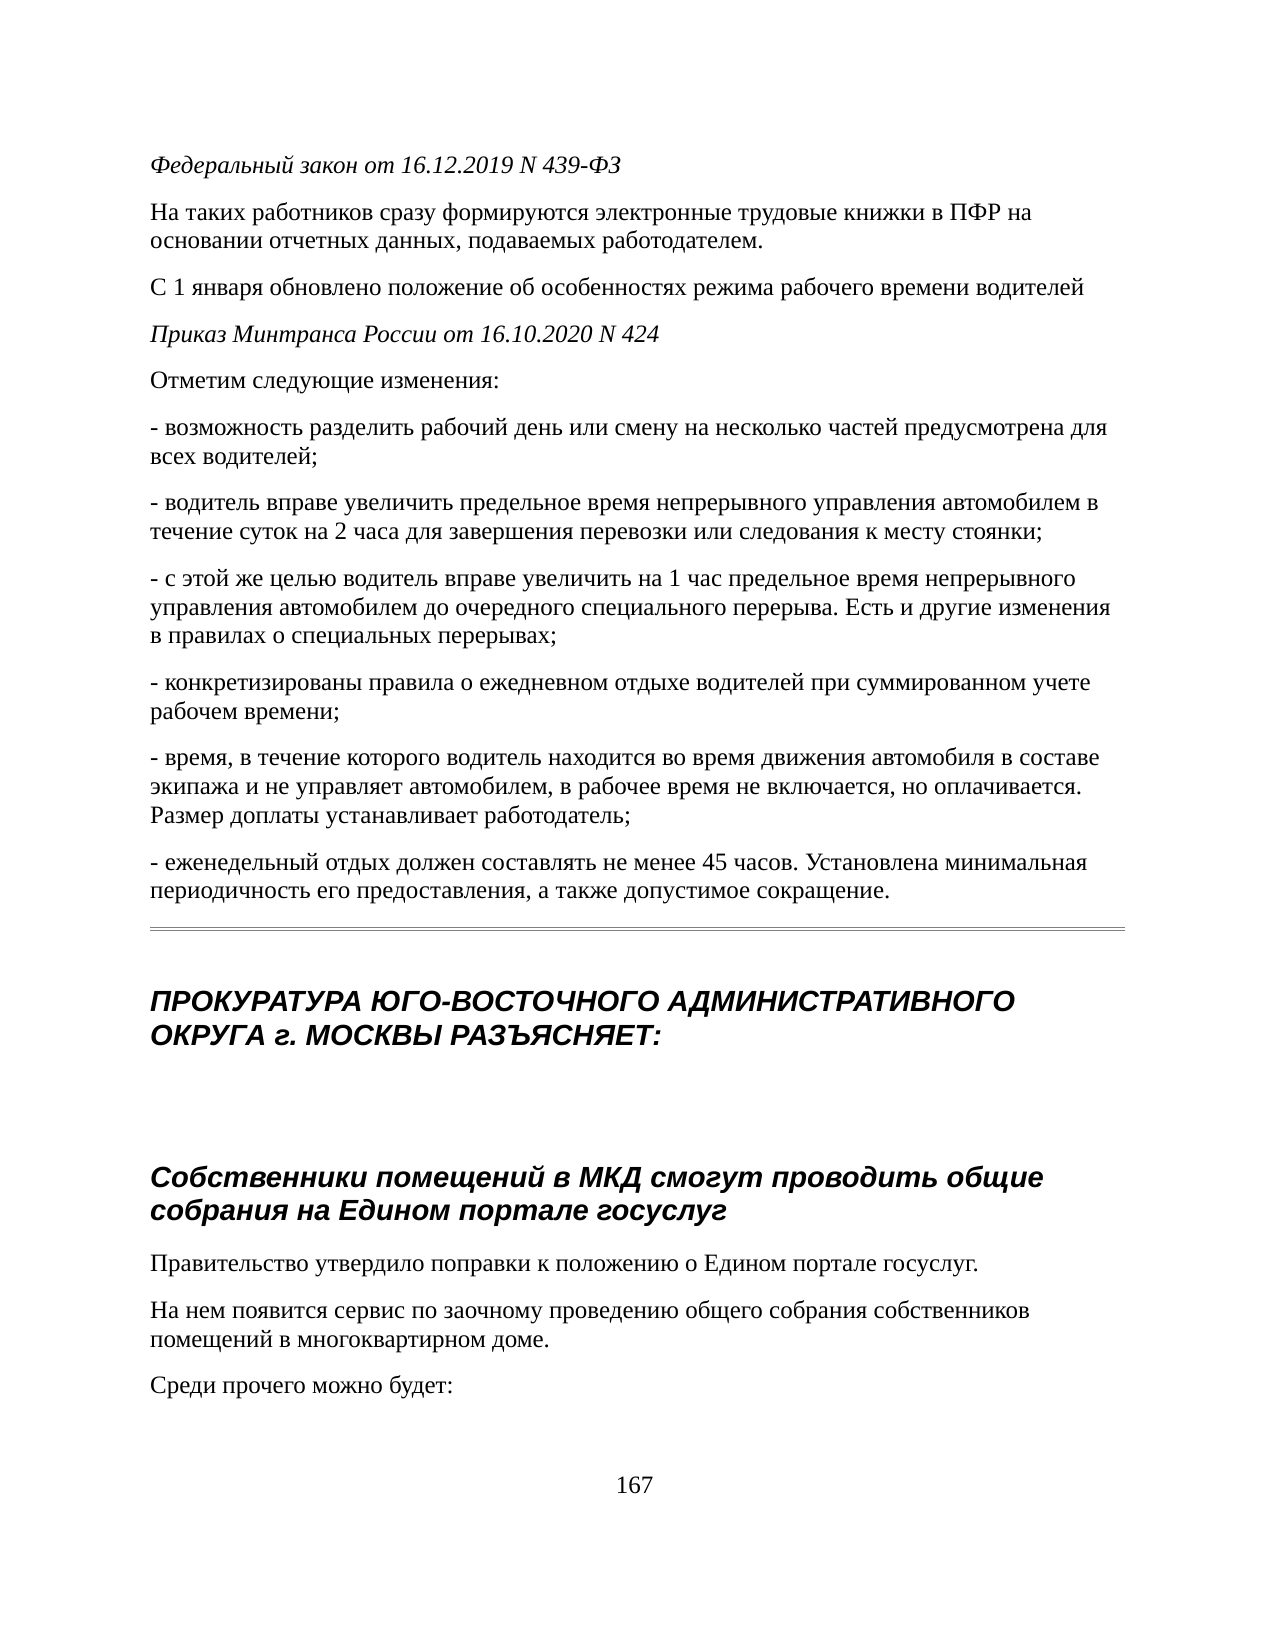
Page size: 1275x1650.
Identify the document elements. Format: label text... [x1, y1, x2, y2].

text Федеральный закон от 16.12.2019 N 439-ФЗ [150, 150, 1125, 179]
text - водитель вправе увеличить предельное время непрерывного управления автомобилем в течение суток на 2 часа для завершения перевозки или следования к месту стоянки; [150, 487, 1125, 545]
text Приказ Минтранса России от 16.10.2020 N 424 [150, 319, 1125, 347]
text С 1 января обновлено положение об особенностях режима рабочего времени водителей [150, 272, 1125, 301]
text Среди прочего можно будет: [150, 1371, 1125, 1399]
text - еженедельный отдых должен составлять не менее 45 часов. Установлена минимальная периодичность его предоставления, а также допустимое сокращение. [150, 847, 1125, 904]
text - конкретизированы правила о ежедневном отдыхе водителей при суммированном учете рабочем времени; [150, 667, 1125, 724]
text - время, в течение которого водитель находится во время движения автомобиля в составе экипажа и не управляет автомобилем, в рабочее время не включается, но оплачивается. Размер доплаты устанавливает работодатель; [150, 742, 1125, 829]
text На таких работников сразу формируются электронные трудовые книжки в ПФР на основании отчетных данных, подаваемых работодателем. [150, 197, 1125, 254]
subtitle ПРОКУРАТУРА ЮГО-ВОСТОЧНОГО АДМИНИСТРАТИВНОГО ОКРУГА г. МОСКВЫ РАЗЪЯСНЯЕТ: [150, 984, 1125, 1051]
text - с этой же целью водитель вправе увеличить на 1 час предельное время непрерывного управления автомобилем до очередного специального перерыва. Есть и другие изменения в правилах о специальных перерывах; [150, 563, 1125, 649]
text Правительство утвердило поправки к положению о Едином портале госуслуг. [150, 1248, 1125, 1277]
text - возможность разделить рабочий день или смену на несколько частей предусмотрена для всех водителей; [150, 412, 1125, 469]
subtitle Собственники помещений в МКД смогут проводить общие собрания на Едином портале госуслуг [150, 1160, 1125, 1227]
text На нем появится сервис по заочному проведению общего собрания собственников помещений в многоквартирном доме. [150, 1295, 1125, 1353]
text Отметим следующие изменения: [150, 365, 1125, 394]
